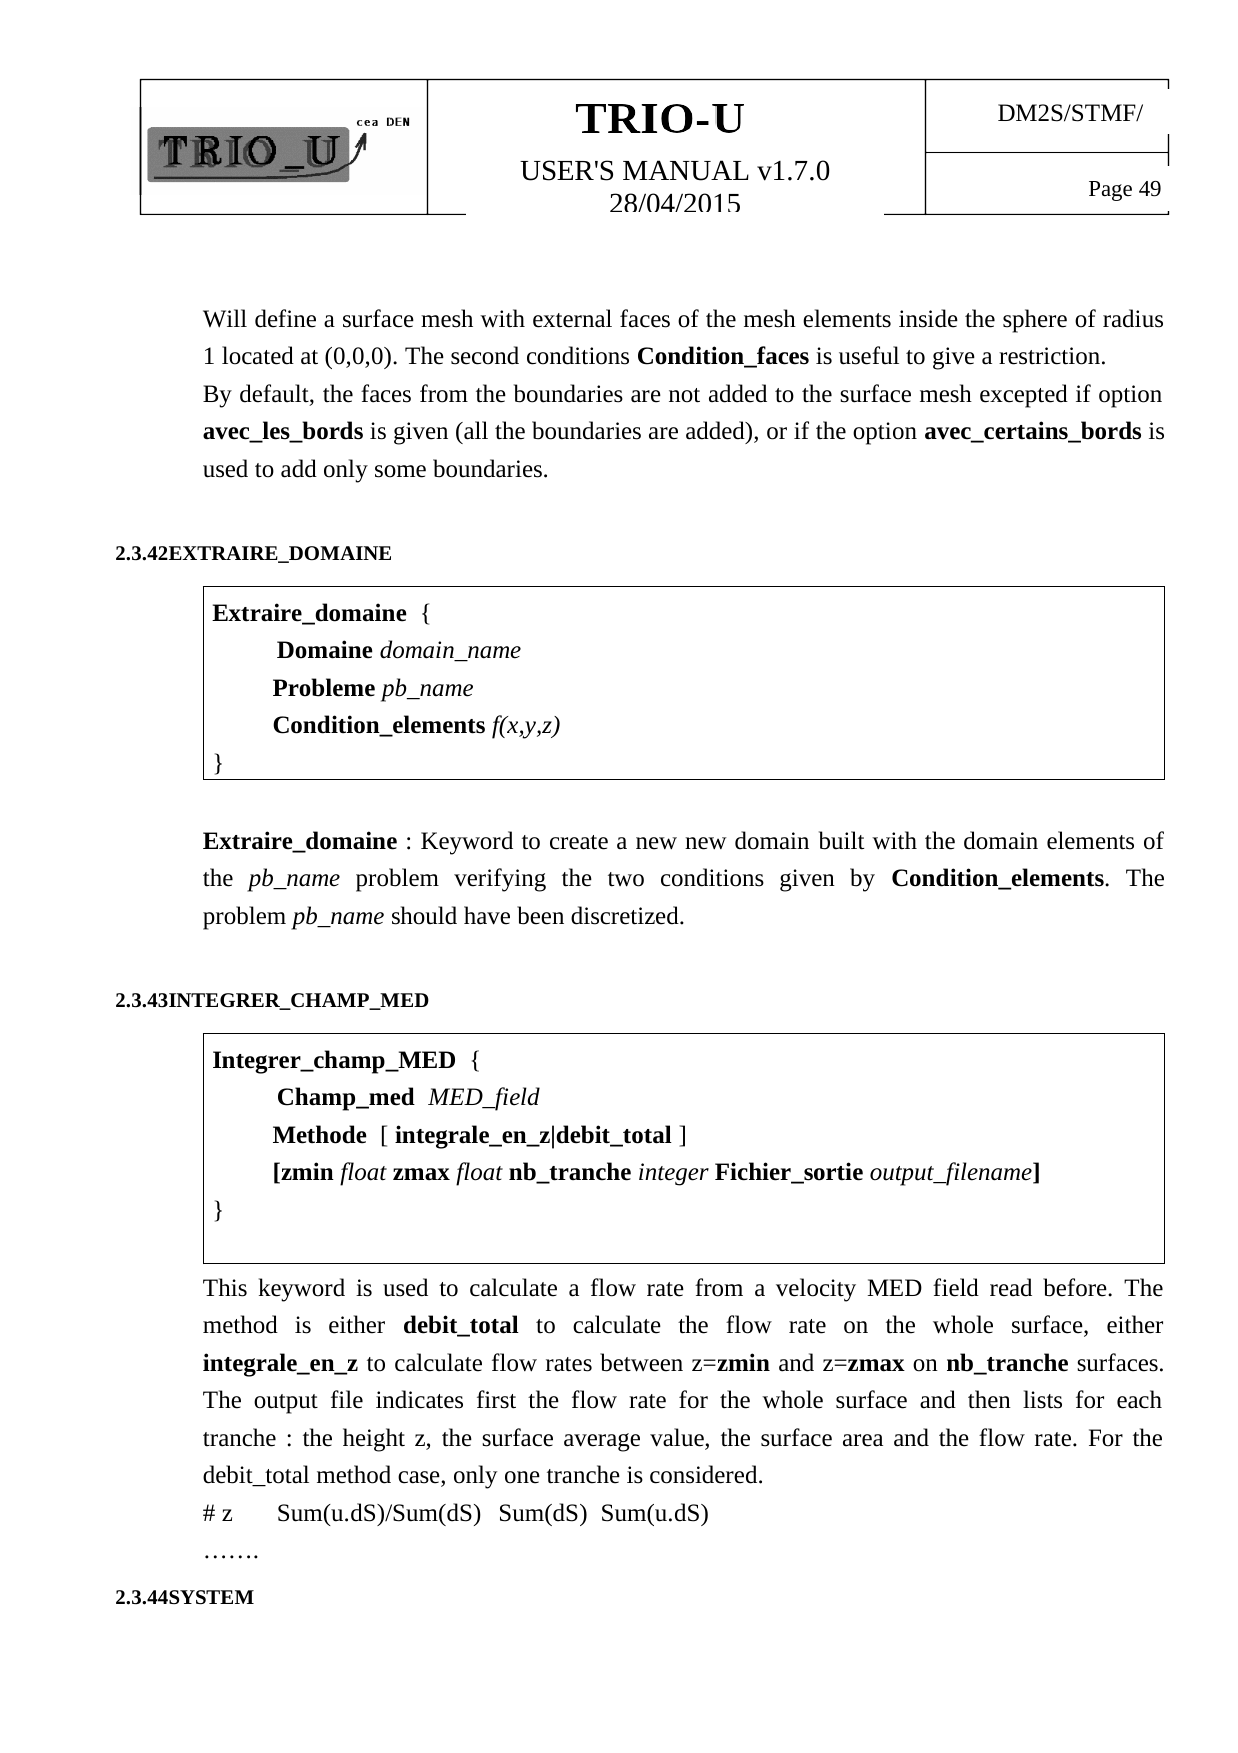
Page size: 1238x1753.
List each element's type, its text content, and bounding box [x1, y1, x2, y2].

text Domaine domain_name [204, 623, 1164, 661]
text Extraire_domaine : Keyword to create a new new domain built with the domain elements of the pb_name problem verifying the two conditions given by Condition_elements. The problem pb_name should have been discretized. [203, 817, 1165, 930]
text Will define a surface mesh with external faces of the mesh elements inside the sphere of radius 1 located at (0,0,0). The second conditions Condition_faces is useful to give a restriction. [203, 295, 1165, 370]
subtitle SYSTEM [115, 1585, 1164, 1609]
text Probleme pb_name [204, 661, 1164, 698]
text By default, the faces from the boundaries are not added to the surface mesh excepted if option avec_les_bords is given (all the boundaries are added), or if the option avec_certains_bords is used to add only some boundaries. [203, 370, 1165, 483]
text Extraire_domaine { [204, 587, 1164, 623]
text Integrer_champ_MED { [204, 1034, 1164, 1071]
text [zmin float zmax float nb_tranche integer Fichier_sortie output_filename] [204, 1146, 1164, 1183]
text Methode [ integrale_en_z|debit_total ] [204, 1108, 1164, 1146]
text } [204, 1183, 1164, 1224]
subtitle INTEGRER_CHAMP_MED [115, 988, 1164, 1012]
text Condition_elements f(x,y,z) [204, 698, 1164, 736]
text This keyword is used to calculate a flow rate from a velocity MED field read before. The method is either debit_total to calculate the flow rate on the whole surface, either integrale_en_z to calculate flow rates between z=zmin and z=zmax on nb_tranche surfaces. The output file indicates first the flow rate for the whole surface and then lists for each tranche : the height z, the surface average value, the surface area and the flow rate. For the debit_total method case, only one tranche is considered. [203, 1264, 1165, 1489]
text } [204, 736, 1164, 779]
text # z Sum(u.dS)/Sum(dS) Sum(dS) Sum(u.dS) [203, 1489, 1165, 1527]
text Champ_med MED_field [204, 1071, 1164, 1108]
text ……. [203, 1527, 1165, 1564]
subtitle EXTRAIRE_DOMAINE [115, 541, 1164, 565]
